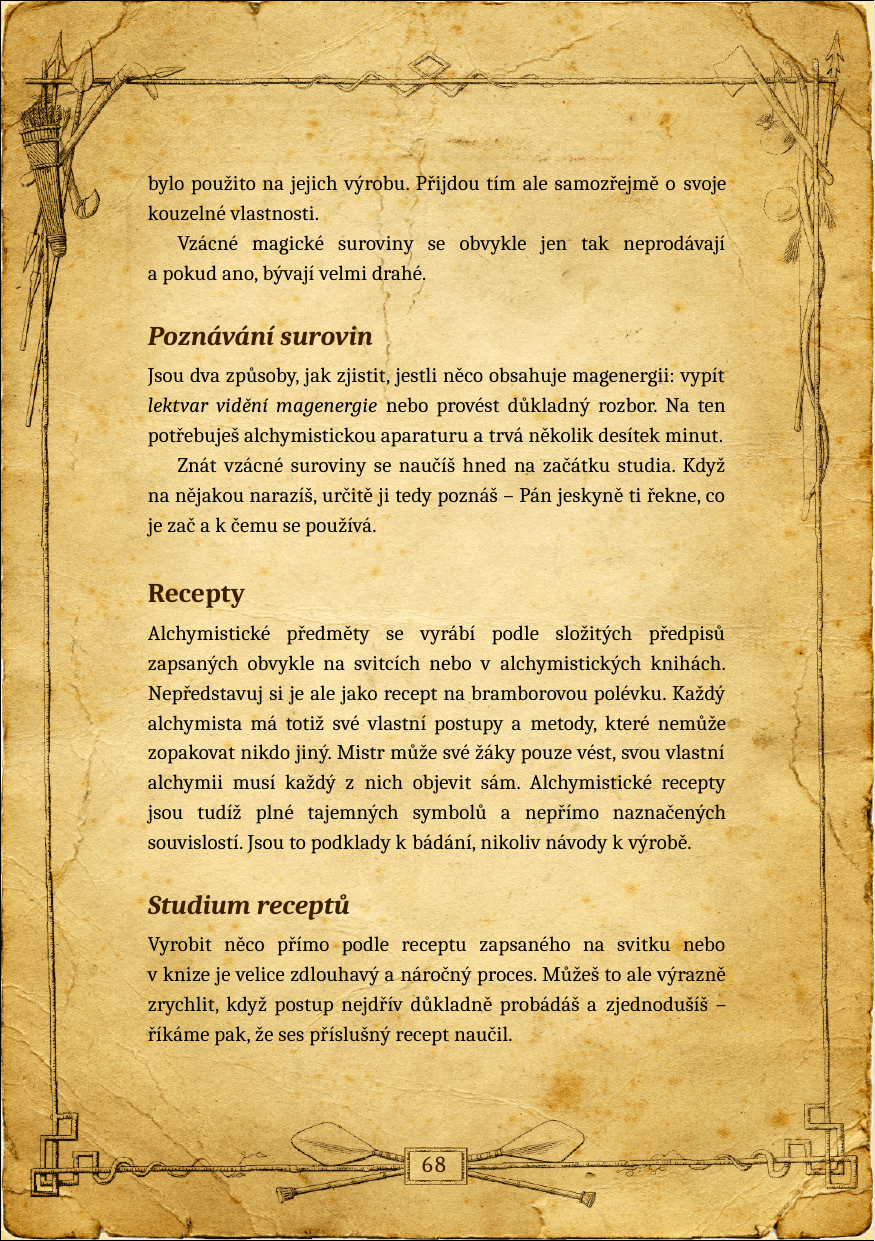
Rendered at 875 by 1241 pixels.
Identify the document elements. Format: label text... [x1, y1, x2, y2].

text Vyrobit něco přímo podle receptu zapsaného na svitku nebo v⁠ knize je velice zdlouhavý a⁠ náročný proces. Můžeš to ale výrazně zrychlit, když postup nejdřív důkladně probádáš a⁠ zjednodušíš – říkáme pak, že ses příslušný recept naučil. [148, 933, 726, 1047]
subtitle Studium receptů [148, 890, 726, 921]
subtitle Poznávání surovin [148, 321, 726, 352]
text Jsou dva způsoby, jak zjistit, jestli něco obsahuje magenergii: vypít lektvar vidění magenergie nebo provést důkladný rozbor. Na ten potřebuješ alchymistickou aparaturu a⁠ trvá několik desítek minut. Znát vzácné suroviny se naučíš hned na začátku studia. Když na nějakou narazíš, určitě ji tedy poznáš – Pán jeskyně ti řekne, co je zač a⁠ k⁠ čemu se používá. [148, 364, 726, 537]
picture [1, 1, 874, 1240]
text Alchymistické předměty se vyrábí podle složitých předpisů zapsaných obvykle na svitcích nebo v⁠ alchymistických knihách. Nepředstavuj si je ale jako recept na bramborovou polévku. Každý alchymista má totiž své vlastní postupy a⁠ metody, které nemůže zopakovat nikdo jiný. Mistr může své žáky pouze vést, svou vlastní alchymii musí každý z⁠ nich objevit sám. Alchymistické recepty jsou tudíž plné tajemných symbolů a⁠ nepřímo naznačených souvislostí. Jsou to podklady k⁠ bádání, nikoliv návody k⁠ výrobě. [148, 621, 726, 855]
subtitle Recepty [148, 578, 726, 610]
text bylo použito na jejich výrobu. Přijdou tím ale samozřejmě o⁠ svoje kouzelné vlastnosti. Vzácné magické suroviny se obvykle jen tak neprodávají a⁠ pokud ano, bývají velmi drahé. [148, 172, 726, 285]
